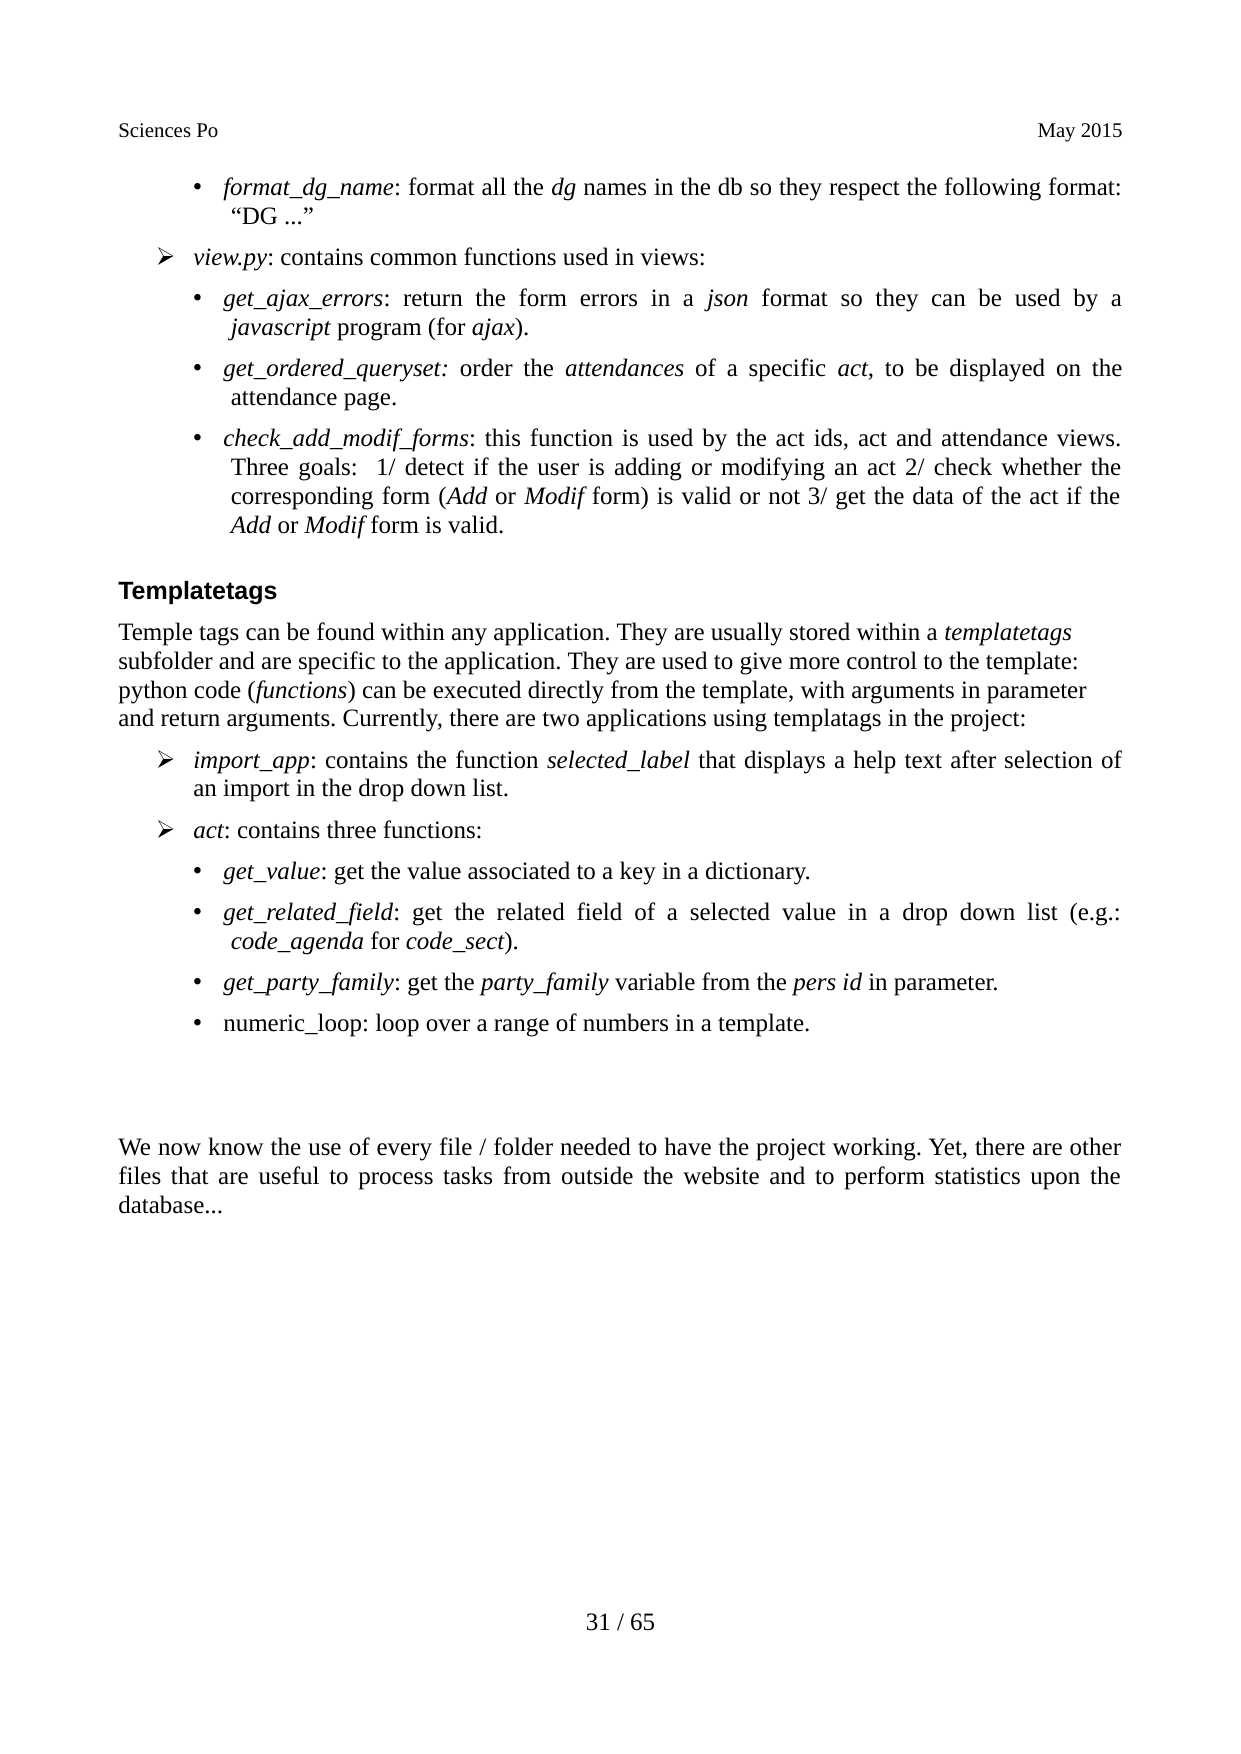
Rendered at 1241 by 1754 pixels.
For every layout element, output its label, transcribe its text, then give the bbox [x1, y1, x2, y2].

list get_value: get the value associated to a key in a dictionary. [193, 856, 1122, 885]
text We now know the use of every file / folder needed to have the project working. Yet, there are other files that are useful to process tasks from outside the website and to perform statistics upon the database... [118, 1132, 1122, 1218]
list view.py: contains common functions used in views: [156, 242, 1122, 271]
list get_party_family: get the party_family variable from the pers id in parameter. [193, 967, 1122, 996]
list get_related_field: get the related field of a selected value in a drop down list (e.g.: code_agenda for code_sect). [193, 897, 1122, 955]
list check_add_modif_forms: this function is used by the act ids, act and attendance views. Three goals: 1/ detect if the user is adding or modifying an act 2/ check whether the corresponding form (Add or Modif form) is valid or not 3/ get the data of the act if the Add or Modif form is valid. [193, 423, 1122, 538]
list numeric_loop: loop over a range of numbers in a template. [193, 1008, 1122, 1037]
text Temple tags can be found within any application. They are usually stored within a templatetags subfolder and are specific to the application. They are used to give more control to the template: python code (functions) can be executed directly from the template, with arguments in parameter and return arguments. Currently, there are two applications using templatags in the project: [118, 617, 1122, 732]
subtitle Templatetags [118, 576, 1122, 605]
list act: contains three functions: [156, 815, 1122, 843]
list format_dg_name: format all the dg names in the db so they respect the following format: “DG ...” [193, 172, 1122, 230]
list get_ajax_errors: return the form errors in a json format so they can be used by a javascript program (for ajax). [193, 283, 1122, 341]
list get_ordered_queryset: order the attendances of a specific act, to be displayed on the attendance page. [193, 353, 1122, 411]
list import_app: contains the function selected_label that displays a help text after selection of an import in the drop down list. [156, 745, 1122, 802]
